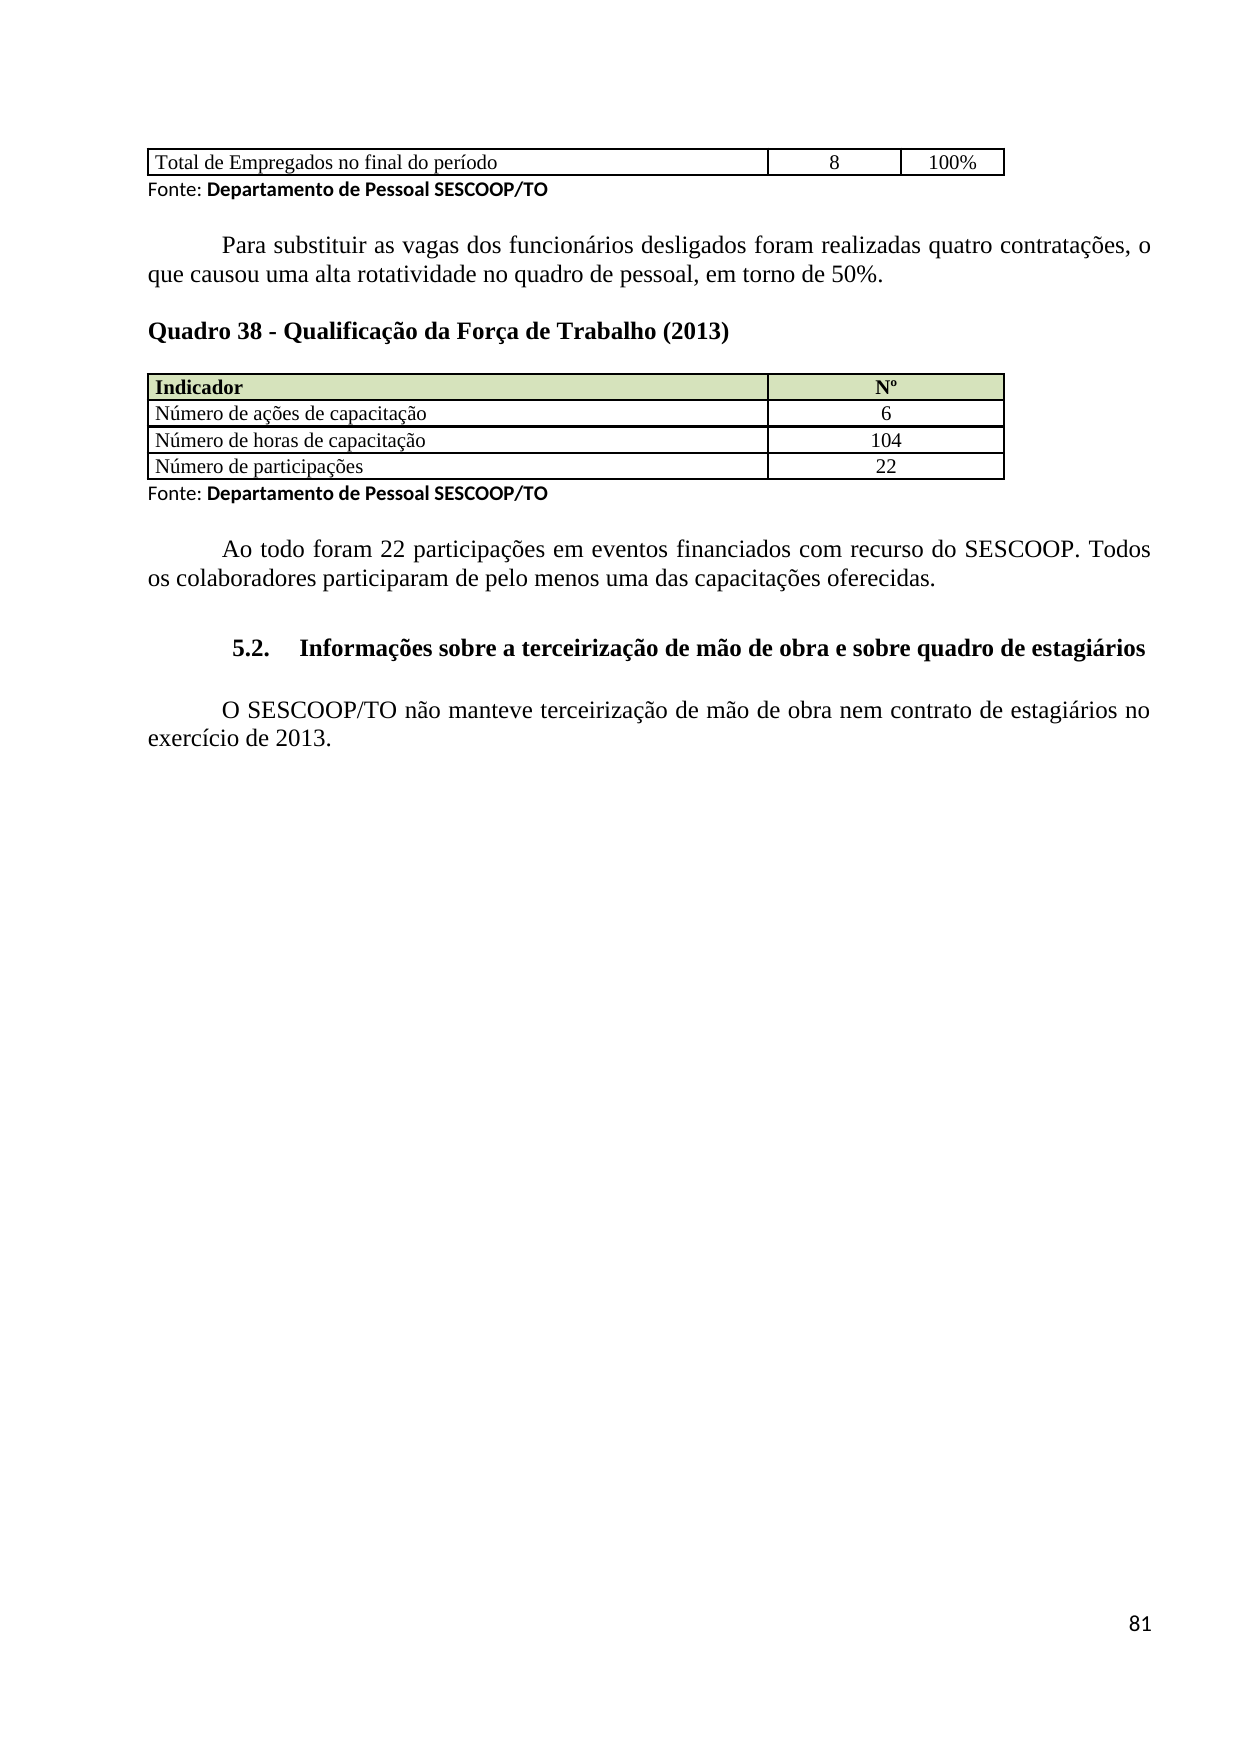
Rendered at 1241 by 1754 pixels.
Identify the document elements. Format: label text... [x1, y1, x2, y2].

text Ao todo foram 22 participações em eventos financiados com recurso do SESCOOP. Todos os colaboradores participaram de pelo menos uma das capacitações oferecidas. [148, 534, 1152, 591]
text O SESCOOP/TO não manteve terceirização de mão de obra nem contrato de estagiários no exercício de 2013. [148, 695, 1152, 752]
table_cell Número de horas de capacitação [149, 428, 767, 452]
table_cell Total de Empregados no final do período [149, 150, 767, 174]
table_cell 6 [769, 401, 1003, 425]
table_cell 22 [769, 454, 1003, 478]
table_cell 104 [769, 428, 1003, 452]
text Quadro 38 - Qualificação da Força de Trabalho (2013) [148, 316, 1152, 345]
table_header Nº [769, 375, 1003, 399]
table_cell Número de participações [149, 454, 767, 478]
table_cell Número de ações de capacitação [149, 401, 767, 425]
text Para substituir as vagas dos funcionários desligados foram realizadas quatro contratações, o que causou uma alta rotatividade no quadro de pessoal, em torno de 50%. [148, 230, 1152, 288]
list Informações sobre a terceirização de mão de obra e sobre quadro de estagiários [232, 633, 1152, 661]
table_cell 100% [902, 150, 1003, 174]
text Fonte: Departamento de Pessoal SESCOOP/TO [148, 176, 1152, 201]
table_header Indicador [149, 375, 767, 399]
table_cell 8 [769, 150, 900, 174]
text Fonte: Departamento de Pessoal SESCOOP/TO [148, 480, 1152, 505]
